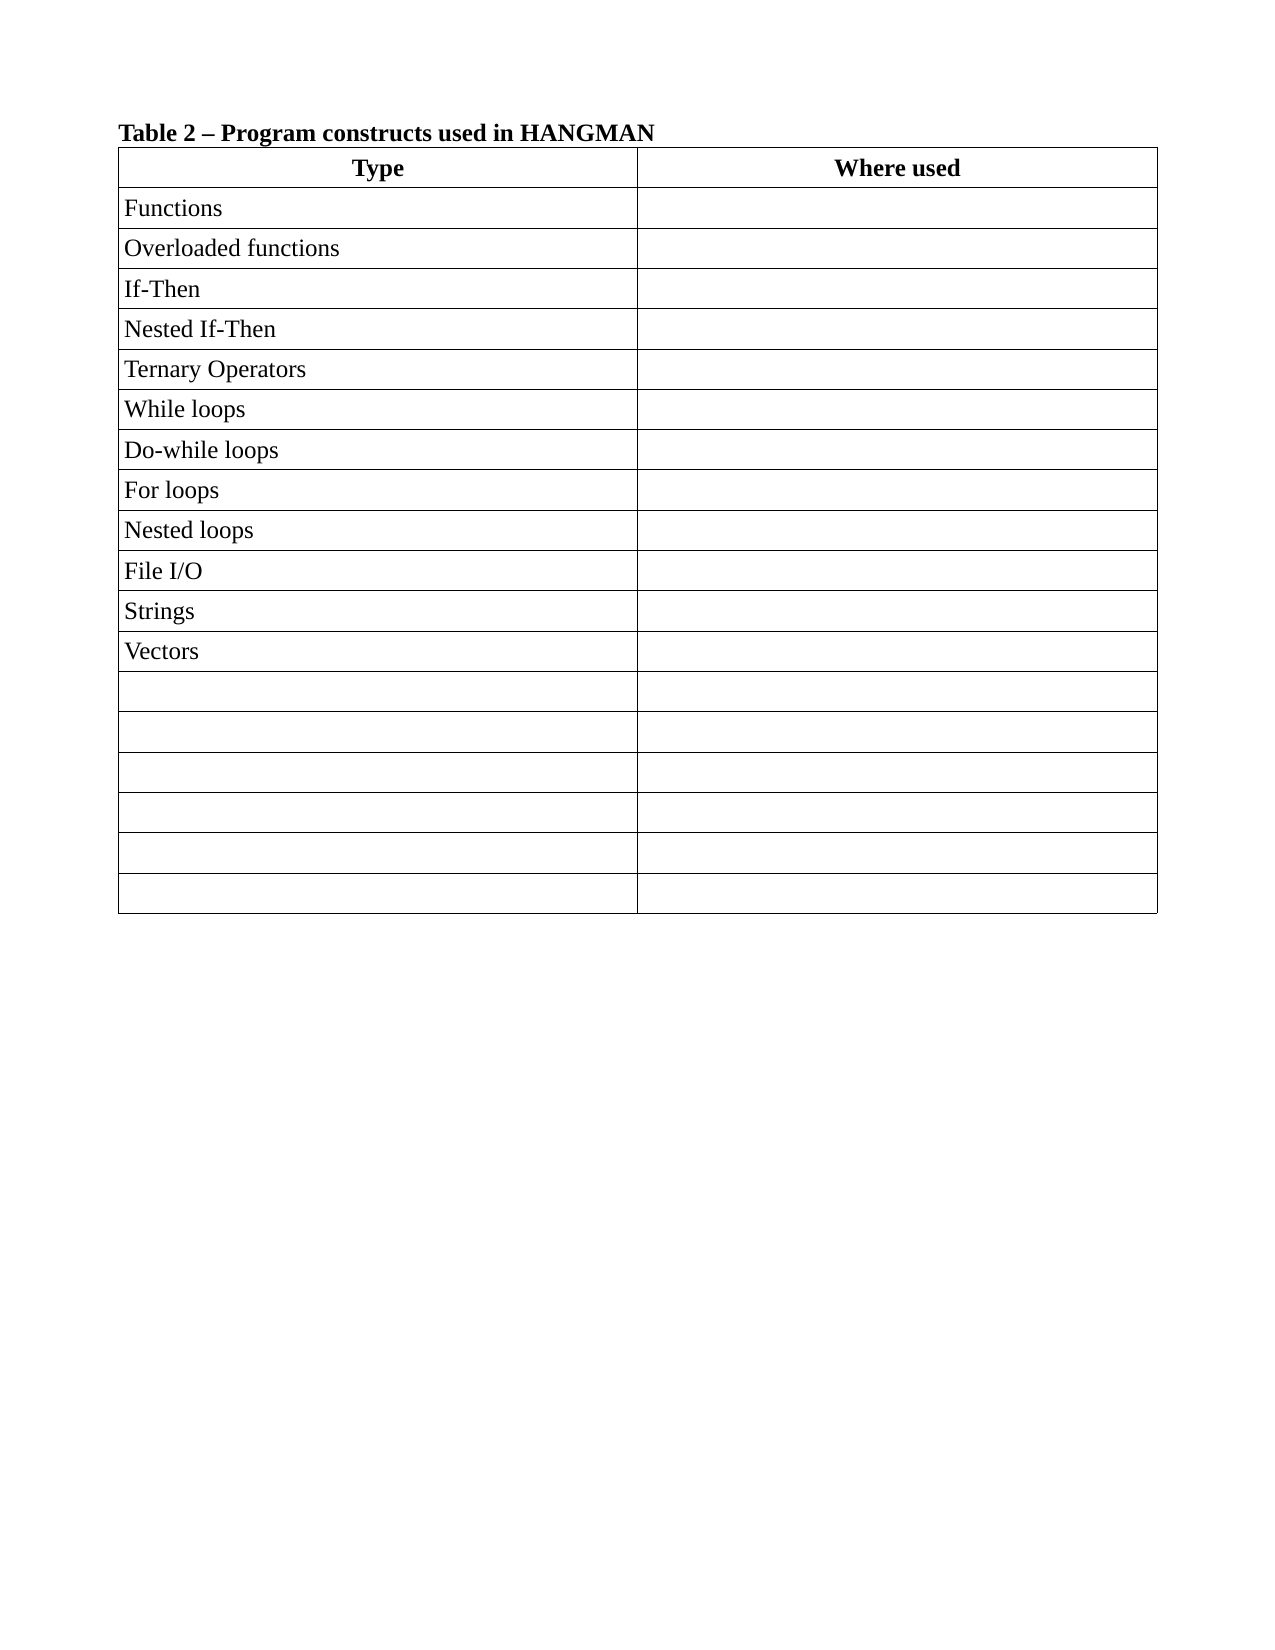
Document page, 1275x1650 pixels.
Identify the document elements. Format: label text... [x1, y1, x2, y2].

text Table 2 – Program constructs used in HANGMAN [118, 118, 1157, 147]
table_cell Vectors [119, 632, 637, 671]
table_cell Do-while loops [119, 430, 637, 469]
table_cell [638, 591, 1157, 631]
table_cell [638, 874, 1157, 913]
table_cell [638, 269, 1157, 308]
table_cell [638, 632, 1157, 671]
table_cell Nested If-Then [119, 309, 637, 348]
table_cell [638, 188, 1157, 227]
table_cell [119, 793, 637, 832]
table_header Type [119, 148, 637, 187]
table_cell [638, 229, 1157, 268]
table_cell Functions [119, 188, 637, 227]
table_cell [638, 309, 1157, 348]
table_cell [638, 551, 1157, 590]
table_cell [119, 672, 637, 711]
table_cell While loops [119, 390, 637, 429]
table_cell If-Then [119, 269, 637, 308]
table_cell Overloaded functions [119, 229, 637, 268]
table_cell [638, 511, 1157, 550]
table_cell [119, 833, 637, 872]
table_cell For loops [119, 470, 637, 510]
table_header Where used [638, 148, 1157, 187]
table_cell [638, 430, 1157, 469]
table_cell [638, 753, 1157, 792]
table_cell [119, 874, 637, 913]
table_cell Nested loops [119, 511, 637, 550]
table_cell [638, 672, 1157, 711]
table_cell Strings [119, 591, 637, 631]
table_cell [638, 390, 1157, 429]
table_cell [119, 753, 637, 792]
table_cell [638, 350, 1157, 389]
table_cell [638, 793, 1157, 832]
table_cell Ternary Operators [119, 350, 637, 389]
table_cell [638, 712, 1157, 752]
table_cell [638, 470, 1157, 510]
table_cell File I/O [119, 551, 637, 590]
table_cell [119, 712, 637, 752]
table_cell [638, 833, 1157, 872]
